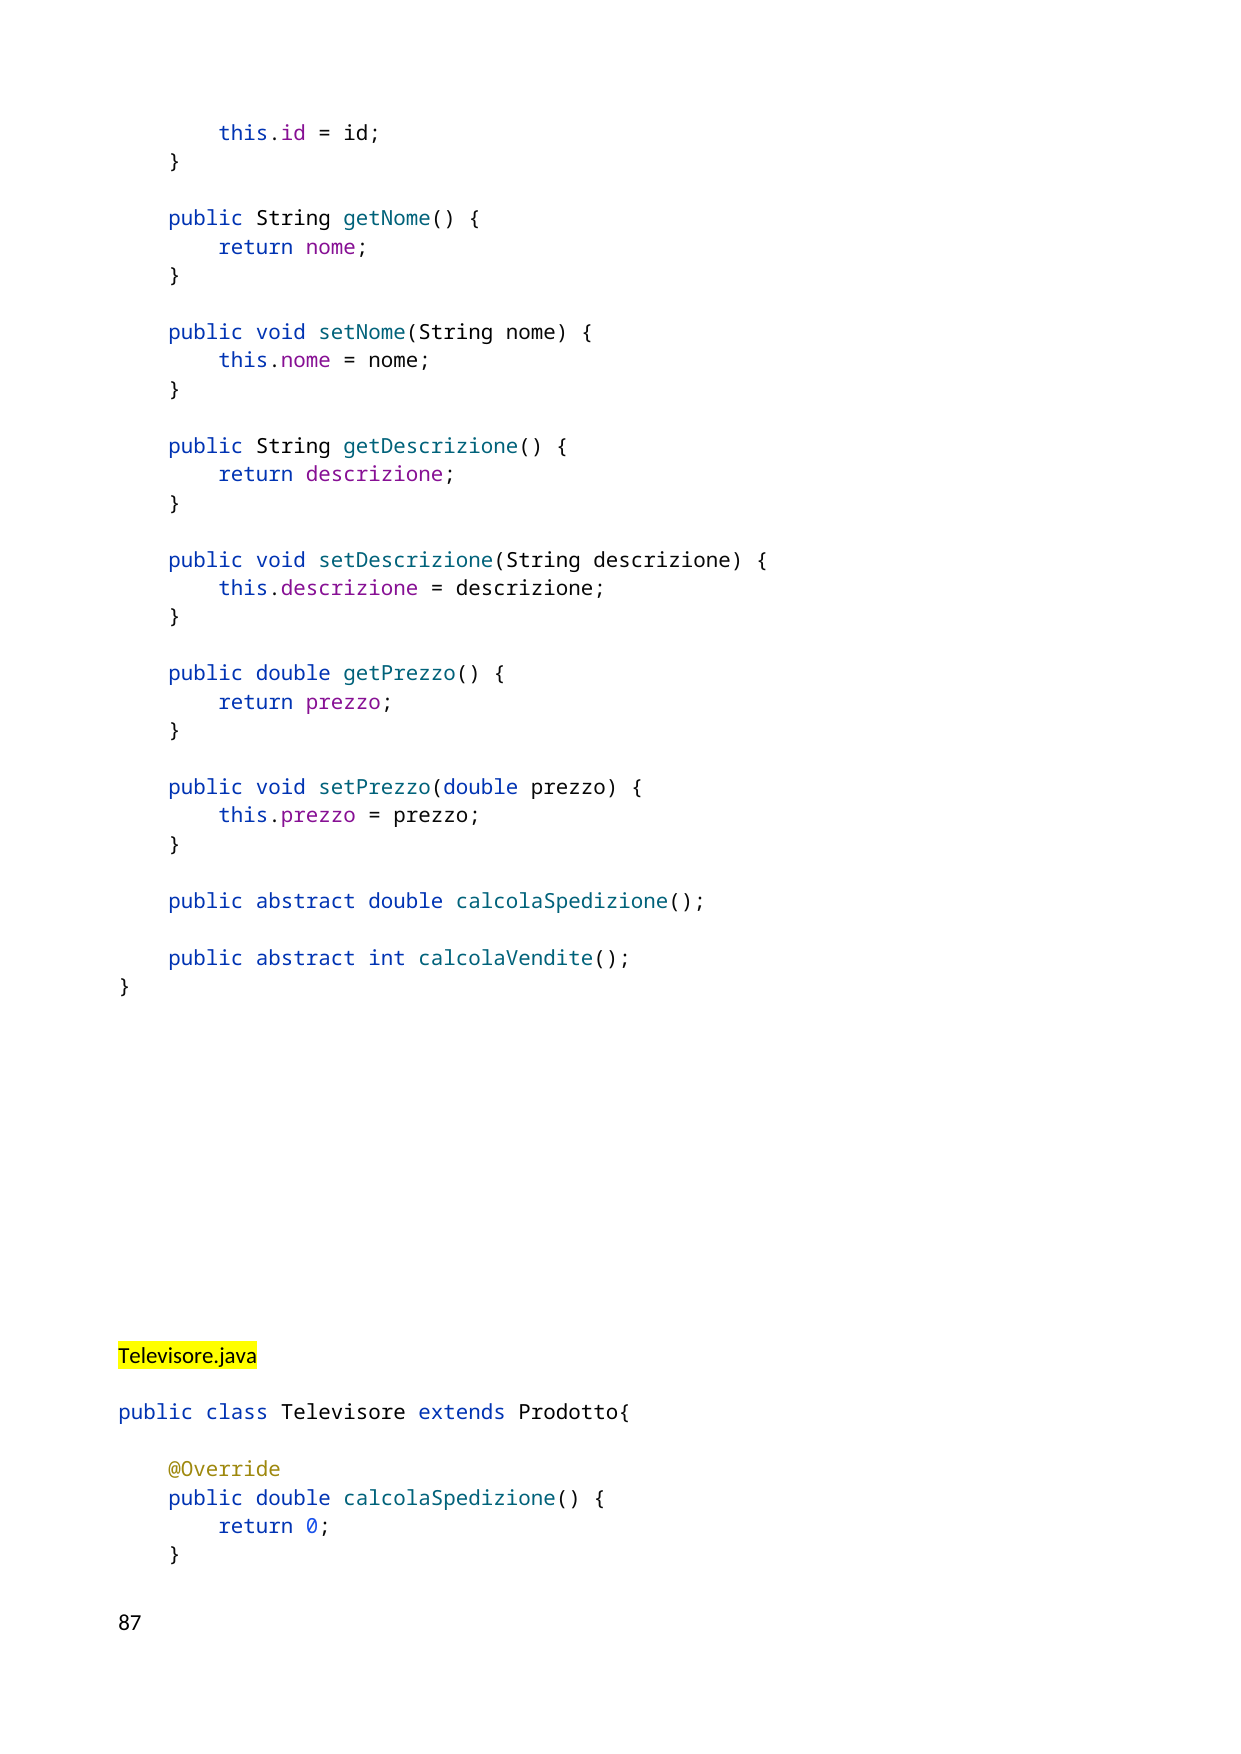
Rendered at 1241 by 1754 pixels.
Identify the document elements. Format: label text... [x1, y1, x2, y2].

text @Override public double calcolaSpedizione() { return 0; } [118, 1426, 1122, 1568]
text public class Televisore extends Prodotto{ [118, 1397, 1122, 1426]
text this.id = id; } public String getNome() { return nome; } public void setNome(String nome) { this.nome = nome; } public String getDescrizione() { return descrizione; } public void setDescrizione(String descrizione) { this.descrizione = descrizione; } public double getPrezzo() { return prezzo; } public void setPrezzo(double prezzo) { this.prezzo = prezzo; } public abstract double calcolaSpedizione(); public abstract int calcolaVendite(); } [118, 118, 1122, 1000]
text Televisore.java [118, 1341, 1122, 1369]
